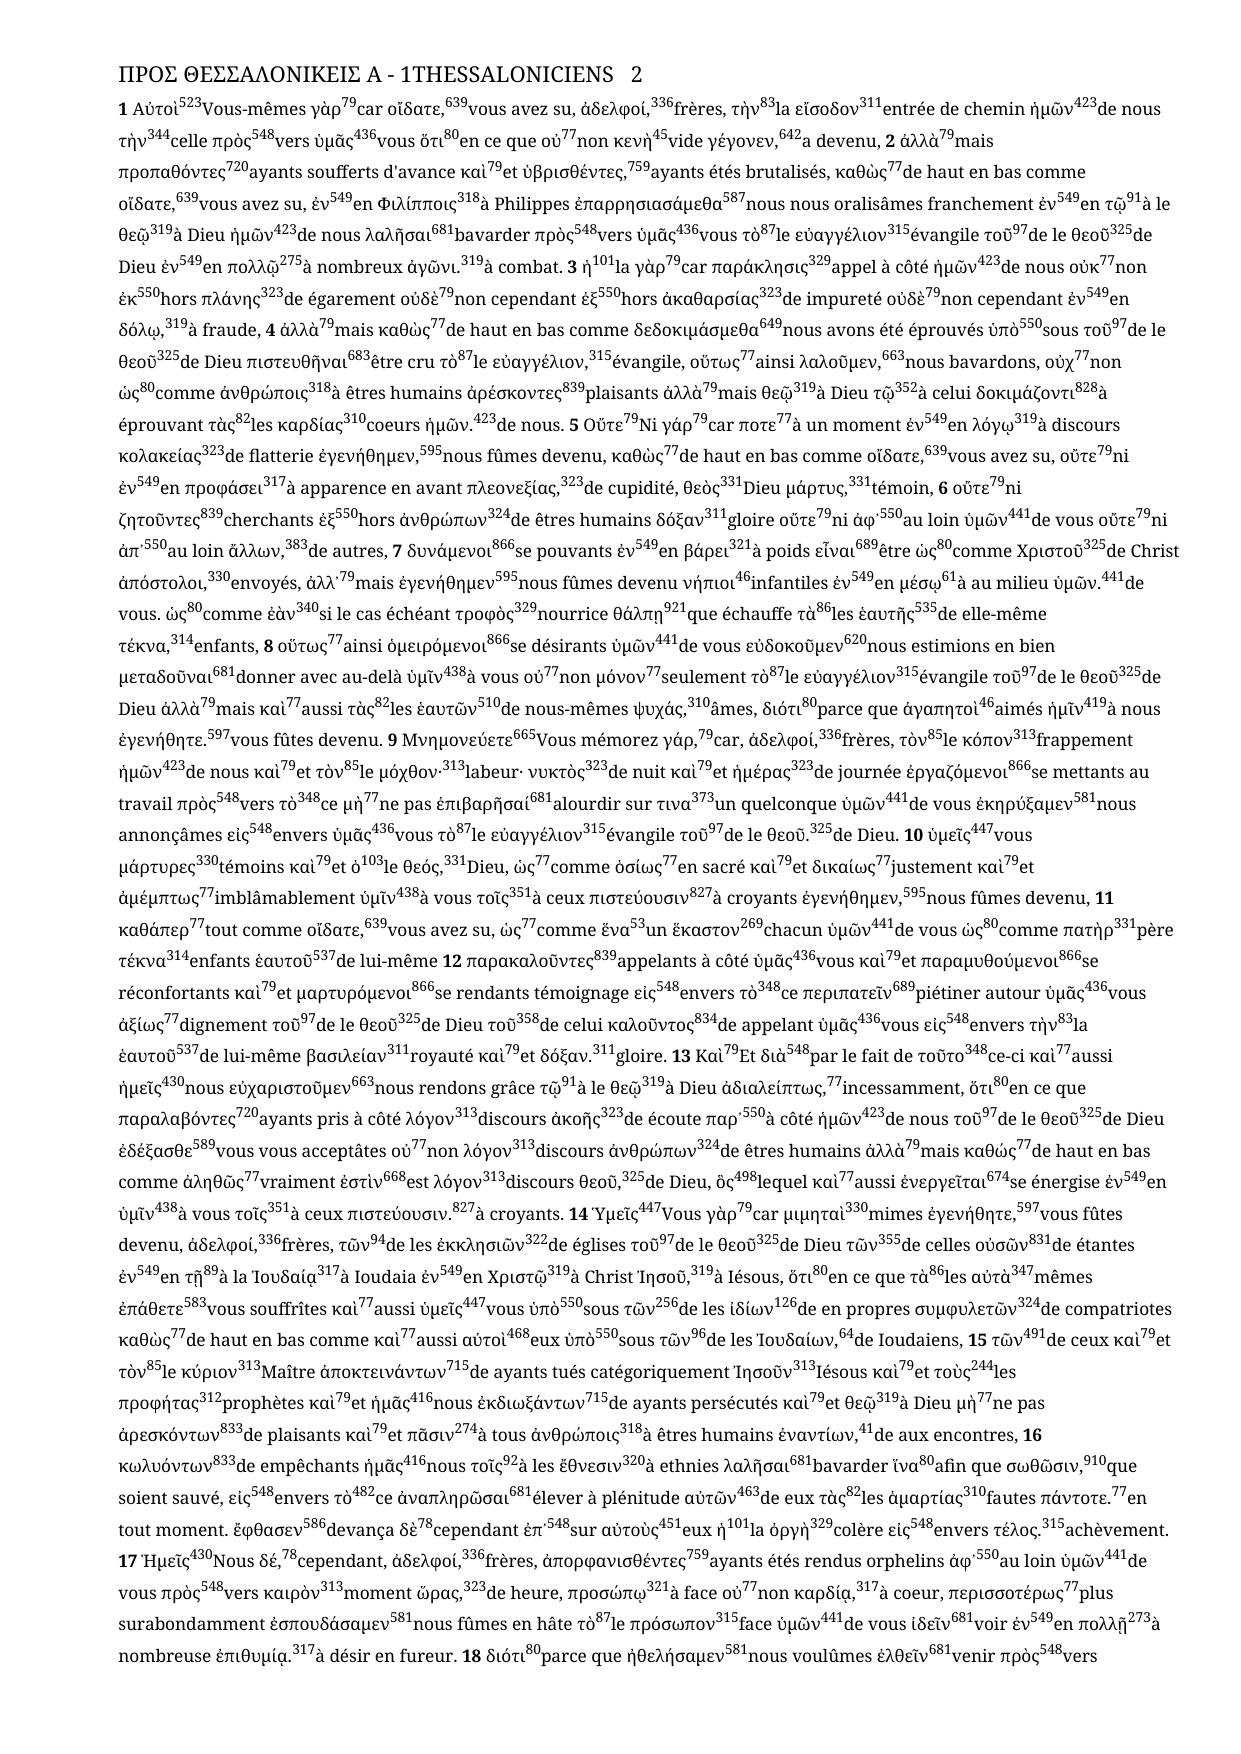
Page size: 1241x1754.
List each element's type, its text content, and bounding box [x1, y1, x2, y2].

text 1 Αὐτοὶ523Vous-mêmes γὰρ79car οἴδατε,639vous avez su, ἀδελφοί,336frères, τὴν83la εἴσοδον311entrée de chemin ἡμῶν423de nous τὴν344celle πρὸς548vers ὑμᾶς436vous ὅτι80en ce que οὐ77non κενὴ45vide γέγονεν,642a devenu, 2 ἀλλὰ79mais προπαθόντες720ayants soufferts d'avance καὶ79et ὑβρισθέντες,759ayants étés brutalisés, καθὼς77de haut en bas comme οἴδατε,639vous avez su, ἐν549en Φιλίπποις318à Philippes ἐπαρρησιασάμεθα587nous nous oralisâmes franchement ἐν549en τῷ91à le θεῷ319à Dieu ἡμῶν423de nous λαλῆσαι681bavarder πρὸς548vers ὑμᾶς436vous τὸ87le εὐαγγέλιον315évangile τοῦ97de le θεοῦ325de Dieu ἐν549en πολλῷ275à nombreux ἀγῶνι.319à combat. 3 ἡ101la γὰρ79car παράκλησις329appel à côté ἡμῶν423de nous οὐκ77non ἐκ550hors πλάνης323de égarement οὐδὲ79non cependant ἐξ550hors ἀκαθαρσίας323de impureté οὐδὲ79non cependant ἐν549en δόλῳ,319à fraude, 4 ἀλλὰ79mais καθὼς77de haut en bas comme δεδοκιμάσμεθα649nous avons été éprouvés ὑπὸ550sous τοῦ97de le θεοῦ325de Dieu πιστευθῆναι683être cru τὸ87le εὐαγγέλιον,315évangile, οὕτως77ainsi λαλοῦμεν,663nous bavardons, οὐχ77non ὡς80comme ἀνθρώποις318à êtres humains ἀρέσκοντες839plaisants ἀλλὰ79mais θεῷ319à Dieu τῷ352à celui δοκιμάζοντι828à éprouvant τὰς82les καρδίας310coeurs ἡμῶν.423de nous. 5 Οὔτε79Ni γάρ79car ποτε77à un moment ἐν549en λόγῳ319à discours κολακείας323de flatterie ἐγενήθημεν,595nous fûmes devenu, καθὼς77de haut en bas comme οἴδατε,639vous avez su, οὔτε79ni ἐν549en προφάσει317à apparence en avant πλεονεξίας,323de cupidité, θεὸς331Dieu μάρτυς,331témoin, 6 οὔτε79ni ζητοῦντες839cherchants ἐξ550hors ἀνθρώπων324de êtres humains δόξαν311gloire οὔτε79ni ἀφ᾽550au loin ὑμῶν441de vous οὔτε79ni ἀπ᾽550au loin ἄλλων,383de autres, 7 δυνάμενοι866se pouvants ἐν549en βάρει321à poids εἶναι689être ὡς80comme Χριστοῦ325de Christ ἀπόστολοι,330envoyés, ἀλλ᾽79mais ἐγενήθημεν595nous fûmes devenu νήπιοι46infantiles ἐν549en μέσῳ61à au milieu ὑμῶν.441de vous. ὡς80comme ἐὰν340si le cas échéant τροφὸς329nourrice θάλπῃ921que échauffe τὰ86les ἑαυτῆς535de elle-même τέκνα,314enfants, 8 οὕτως77ainsi ὁμειρόμενοι866se désirants ὑμῶν441de vous εὐδοκοῦμεν620nous estimions en bien μεταδοῦναι681donner avec au-delà ὑμῖν438à vous οὐ77non μόνον77seulement τὸ87le εὐαγγέλιον315évangile τοῦ97de le θεοῦ325de Dieu ἀλλὰ79mais καὶ77aussi τὰς82les ἑαυτῶν510de nous-mêmes ψυχάς,310âmes, διότι80parce que ἀγαπητοὶ46aimés ἡμῖν419à nous ἐγενήθητε.597vous fûtes devenu. 9 Μνημονεύετε665Vous mémorez γάρ,79car, ἀδελφοί,336frères, τὸν85le κόπον313frappement ἡμῶν423de nous καὶ79et τὸν85le μόχθον·313labeur· νυκτὸς323de nuit καὶ79et ἡμέρας323de journée ἐργαζόμενοι866se mettants au travail πρὸς548vers τὸ348ce μὴ77ne pas ἐπιβαρῆσαί681alourdir sur τινα373un quelconque ὑμῶν441de vous ἐκηρύξαμεν581nous annonçâmes εἰς548envers ὑμᾶς436vous τὸ87le εὐαγγέλιον315évangile τοῦ97de le θεοῦ.325de Dieu. 10 ὑμεῖς447vous μάρτυρες330témoins καὶ79et ὁ103le θεός,331Dieu, ὡς77comme ὁσίως77en sacré καὶ79et δικαίως77justement καὶ79et ἀμέμπτως77imblâmablement ὑμῖν438à vous τοῖς351à ceux πιστεύουσιν827à croyants ἐγενήθημεν,595nous fûmes devenu, 11 καθάπερ77tout comme οἴδατε,639vous avez su, ὡς77comme ἕνα53un ἕκαστον269chacun ὑμῶν441de vous ὡς80comme πατὴρ331père τέκνα314enfants ἑαυτοῦ537de lui-même 12 παρακαλοῦντες839appelants à côté ὑμᾶς436vous καὶ79et παραμυθούμενοι866se réconfortants καὶ79et μαρτυρόμενοι866se rendants témoignage εἰς548envers τὸ348ce περιπατεῖν689piétiner autour ὑμᾶς436vous ἀξίως77dignement τοῦ97de le θεοῦ325de Dieu τοῦ358de celui καλοῦντος834de appelant ὑμᾶς436vous εἰς548envers τὴν83la ἑαυτοῦ537de lui-même βασιλείαν311royauté καὶ79et δόξαν.311gloire. 13 Καὶ79Et διὰ548par le fait de τοῦτο348ce-ci καὶ77aussi ἡμεῖς430nous εὐχαριστοῦμεν663nous rendons grâce τῷ91à le θεῷ319à Dieu ἀδιαλείπτως,77incessamment, ὅτι80en ce que παραλαβόντες720ayants pris à côté λόγον313discours ἀκοῆς323de écoute παρ᾽550à côté ἡμῶν423de nous τοῦ97de le θεοῦ325de Dieu ἐδέξασθε589vous vous acceptâtes οὐ77non λόγον313discours ἀνθρώπων324de êtres humains ἀλλὰ79mais καθώς77de haut en bas comme ἀληθῶς77vraiment ἐστὶν668est λόγον313discours θεοῦ,325de Dieu, ὃς498lequel καὶ77aussi ἐνεργεῖται674se énergise ἐν549en ὑμῖν438à vous τοῖς351à ceux πιστεύουσιν.827à croyants. 14 Ὑμεῖς447Vous γὰρ79car μιμηταὶ330mimes ἐγενήθητε,597vous fûtes devenu, ἀδελφοί,336frères, τῶν94de les ἐκκλησιῶν322de églises τοῦ97de le θεοῦ325de Dieu τῶν355de celles οὐσῶν831de étantes ἐν549en τῇ89à la Ἰουδαίᾳ317à Ioudaia ἐν549en Χριστῷ319à Christ Ἰησοῦ,319à Iésous, ὅτι80en ce que τὰ86les αὐτὰ347mêmes ἐπάθετε583vous souffrîtes καὶ77aussi ὑμεῖς447vous ὑπὸ550sous τῶν256de les ἰδίων126de en propres συμφυλετῶν324de compatriotes καθὼς77de haut en bas comme καὶ77aussi αὐτοὶ468eux ὑπὸ550sous τῶν96de les Ἰουδαίων,64de Ioudaiens, 15 τῶν491de ceux καὶ79et τὸν85le κύριον313Maître ἀποκτεινάντων715de ayants tués catégoriquement Ἰησοῦν313Iésous καὶ79et τοὺς244les προφήτας312prophètes καὶ79et ἡμᾶς416nous ἐκδιωξάντων715de ayants persécutés καὶ79et θεῷ319à Dieu μὴ77ne pas ἀρεσκόντων833de plaisants καὶ79et πᾶσιν274à tous ἀνθρώποις318à êtres humains ἐναντίων,41de aux encontres, 16 κωλυόντων833de empêchants ἡμᾶς416nous τοῖς92à les ἔθνεσιν320à ethnies λαλῆσαι681bavarder ἵνα80afin que σωθῶσιν,910que soient sauvé, εἰς548envers τὸ482ce ἀναπληρῶσαι681élever à plénitude αὐτῶν463de eux τὰς82les ἁμαρτίας310fautes πάντοτε.77en tout moment. ἔφθασεν586devança δὲ78cependant ἐπ᾽548sur αὐτοὺς451eux ἡ101la ὀργὴ329colère εἰς548envers τέλος.315achèvement. 17 Ἡμεῖς430Nous δέ,78cependant, ἀδελφοί,336frères, ἀπορφανισθέντες759ayants étés rendus orphelins ἀφ᾽550au loin ὑμῶν441de vous πρὸς548vers καιρὸν313moment ὥρας,323de heure, προσώπῳ321à face οὐ77non καρδίᾳ,317à coeur, περισσοτέρως77plus surabondamment ἐσπουδάσαμεν581nous fûmes en hâte τὸ87le πρόσωπον315face ὑμῶν441de vous ἰδεῖν681voir ἐν549en πολλῇ273à nombreuse ἐπιθυμίᾳ.317à désir en fureur. 18 διότι80parce que ἠθελήσαμεν581nous voulûmes ἐλθεῖν681venir πρὸς548vers ὑμᾶς,436vous, ἐγὼ431moi μὲν340certes Παῦλος331Paulus καὶ79et ἅπαξ77une fois καὶ79et δίς,77doublement, καὶ79et ἐνέκοψεν586incisa ἡμᾶς416nous ὁ103le σατανᾶς.331Satanas. 19 τίς408quelle γὰρ79car ἡμῶν423de nous ἐλπὶς329espérance ἢ79ou χαρὰ329joie ἢ79ou στέφανος331couronne καυχήσεως323de vanterie –935– ἢ79ou οὐχὶ340non pas καὶ77aussi ὑμεῖς447vous –935– ἔμπροσθεν552en devers τοῦ97de le κυρίου325de Maître ἡμῶν423de nous Ἰησοῦ325de Iésous ἐν549en τῇ89à la αὐτοῦ464de lui παρουσίᾳ;317à présence; 20 ὑμεῖς447vous γάρ79car ἐστε665vous êtes ἡ101la δόξα329gloire ἡμῶν423de nous καὶ79et ἡ101la χαρά.329joie. [118, 93, 1181, 1667]
text ΠΡΟΣ ΘΕΣΣΑΛΟΝΙΚΕΙΣ Α - 1THESSALONICIENS 2 [118, 59, 1181, 89]
